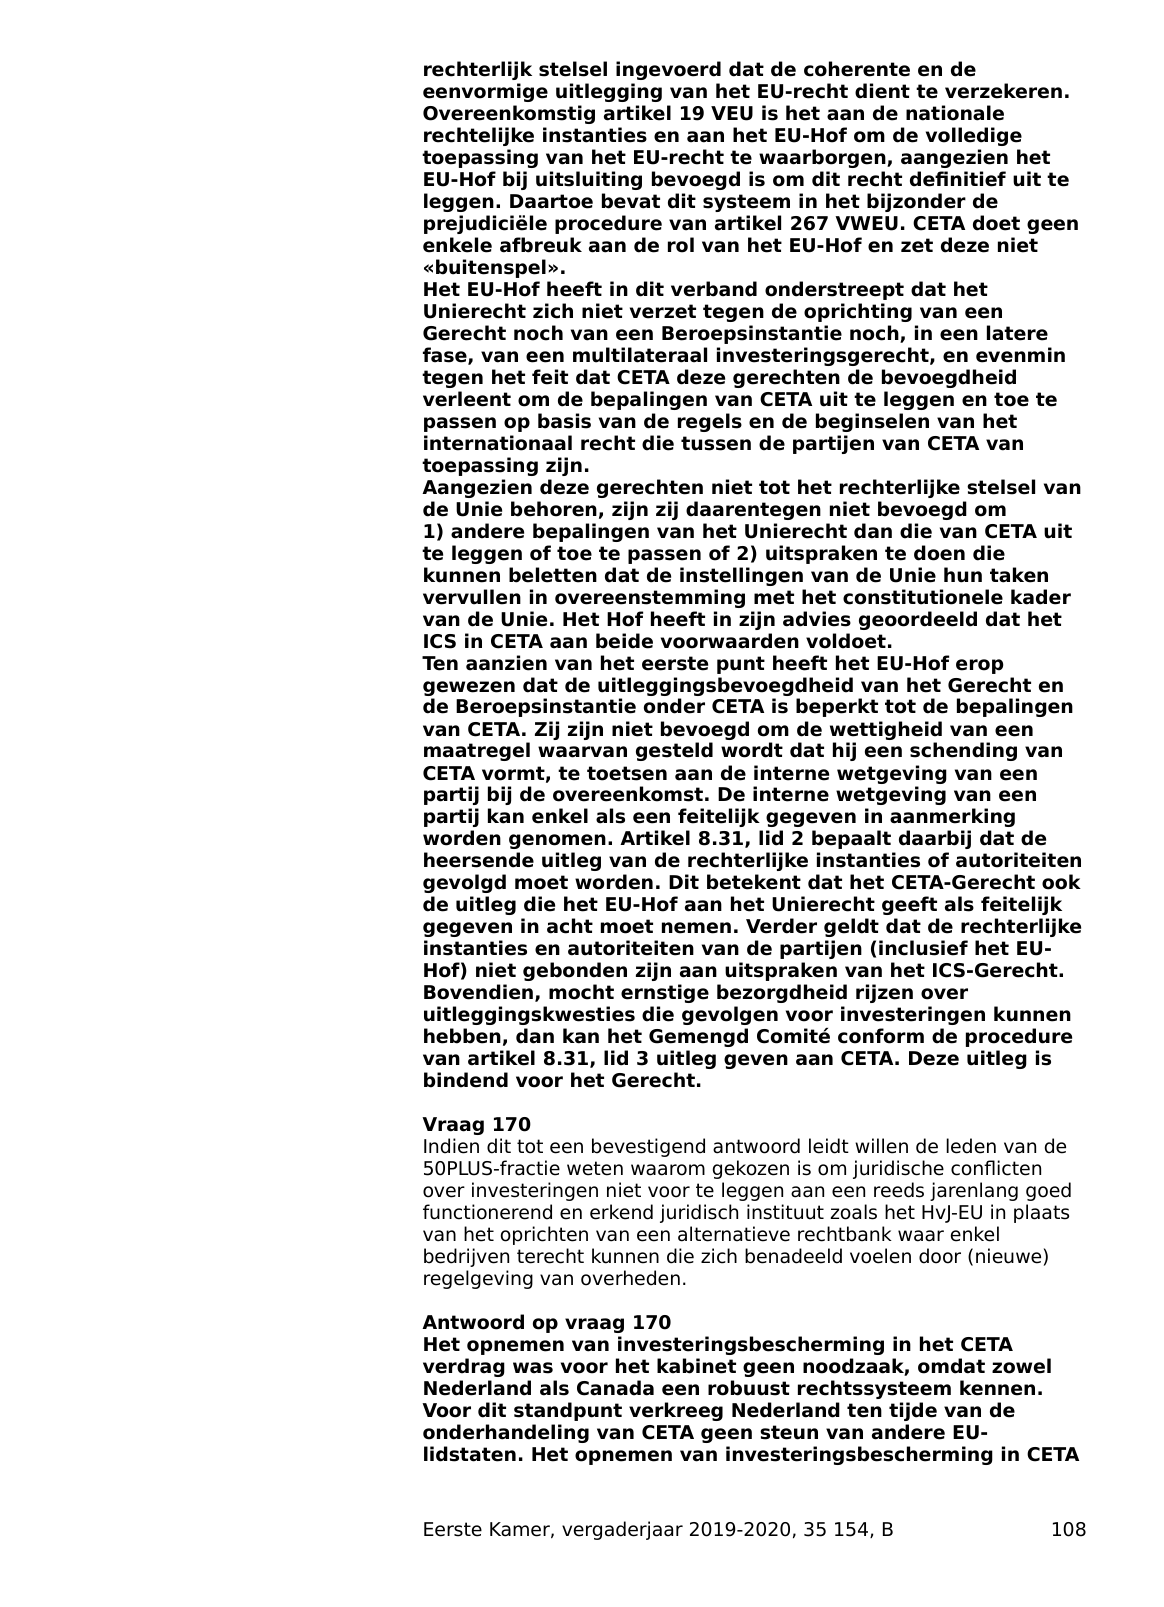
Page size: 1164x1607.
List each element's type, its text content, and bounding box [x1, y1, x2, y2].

text rechterlijk stelsel ingevoerd dat de coherente en de eenvormige uitlegging van het EU-recht dient te verzekeren. Overeenkomstig artikel 19 VEU is het aan de nationale rechtelijke instanties en aan het EU-Hof om de volledige toepassing van het EU-recht te waarborgen, aangezien het EU-Hof bij uitsluiting bevoegd is om dit recht definitief uit te leggen. Daartoe bevat dit systeem in het bijzonder de prejudiciële procedure van artikel 267 VWEU. CETA doet geen enkele afbreuk aan de rol van het EU-Hof en zet deze niet «buitenspel». [422, 59, 1087, 279]
text Ten aanzien van het eerste punt heeft het EU-Hof erop gewezen dat de uitleggingsbevoegdheid van het Gerecht en de Beroepsinstantie onder CETA is beperkt tot de bepalingen van CETA. Zij zijn niet bevoegd om de wettigheid van een maatregel waarvan gesteld wordt dat hij een schending van CETA vormt, te toetsen aan de interne wetgeving van een partij bij de overeenkomst. De interne wetgeving van een partij kan enkel als een feitelijk gegeven in aanmerking worden genomen. Artikel 8.31, lid 2 bepaalt daarbij dat de heersende uitleg van de rechterlijke instanties of autoriteiten gevolgd moet worden. Dit betekent dat het CETA-Gerecht ook de uitleg die het EU-Hof aan het Unierecht geeft als feitelijk gegeven in acht moet nemen. Verder geldt dat de rechterlijke instanties en autoriteiten van de partijen (inclusief het EU-Hof) niet gebonden zijn aan uitspraken van het ICS-Gerecht. [422, 652, 1087, 982]
text Antwoord op vraag 170 [422, 1312, 1087, 1334]
text Het opnemen van investeringsbescherming in het CETA verdrag was voor het kabinet geen noodzaak, omdat zowel Nederland als Canada een robuust rechtssysteem kennen. Voor dit standpunt verkreeg Nederland ten tijde van de onderhandeling van CETA geen steun van andere EU-lidstaten. Het opnemen van investeringsbescherming in CETA [422, 1334, 1087, 1466]
text Aangezien deze gerechten niet tot het rechterlijke stelsel van de Unie behoren, zijn zij daarentegen niet bevoegd om 1) andere bepalingen van het Unierecht dan die van CETA uit te leggen of toe te passen of 2) uitspraken te doen die kunnen beletten dat de instellingen van de Unie hun taken vervullen in overeenstemming met het constitutionele kader van de Unie. Het Hof heeft in zijn advies geoordeeld dat het ICS in CETA aan beide voorwaarden voldoet. [422, 477, 1087, 652]
text Het EU-Hof heeft in dit verband onderstreept dat het Unierecht zich niet verzet tegen de oprichting van een Gerecht noch van een Beroepsinstantie noch, in een latere fase, van een multilateraal investeringsgerecht, en evenmin tegen het feit dat CETA deze gerechten de bevoegdheid verleent om de bepalingen van CETA uit te leggen en toe te passen op basis van de regels en de beginselen van het internationaal recht die tussen de partijen van CETA van toepassing zijn. [422, 279, 1087, 477]
text Bovendien, mocht ernstige bezorgdheid rijzen over uitleggingskwesties die gevolgen voor investeringen kunnen hebben, dan kan het Gemengd Comité conform de procedure van artikel 8.31, lid 3 uitleg geven aan CETA. Deze uitleg is bindend voor het Gerecht. [422, 982, 1087, 1092]
text Vraag 170 [422, 1114, 1087, 1136]
text Indien dit tot een bevestigend antwoord leidt willen de leden van de 50PLUS-fractie weten waarom gekozen is om juridische conflicten over investeringen niet voor te leggen aan een reeds jarenlang goed functionerend en erkend juridisch instituut zoals het HvJ-EU in plaats van het oprichten van een alternatieve rechtbank waar enkel bedrijven terecht kunnen die zich benadeeld voelen door (nieuwe) regelgeving van overheden. [422, 1136, 1087, 1290]
